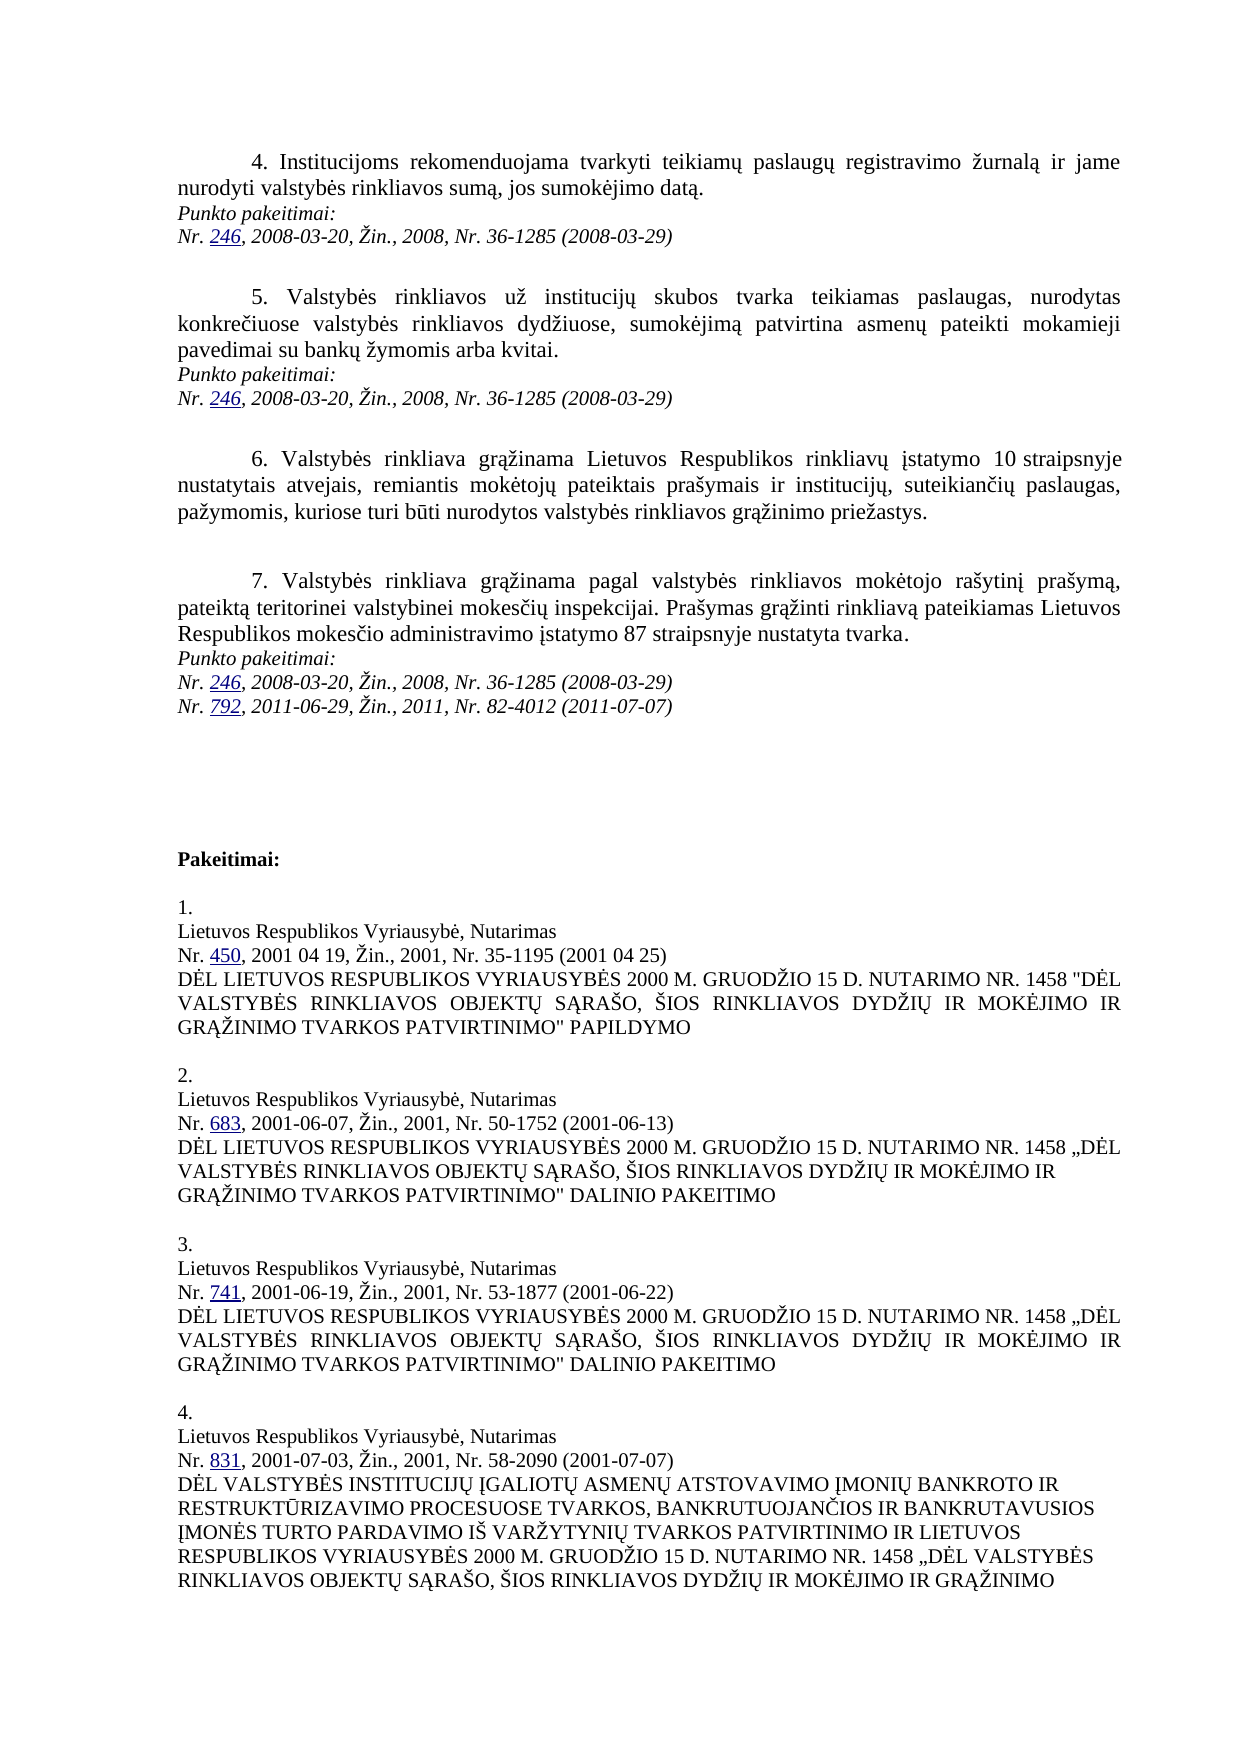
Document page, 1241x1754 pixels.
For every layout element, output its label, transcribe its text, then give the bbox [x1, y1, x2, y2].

text 6. Valstybės rinkliava grąžinama Lietuvos Respublikos rinkliavų įstatymo 10 straipsnyje nustatytais atvejais, remiantis mokėtojų pateiktais prašymais ir institucijų, suteikiančių paslaugas, pažymomis, kuriose turi būti nurodytos valstybės rinkliavos grąžinimo priežastys. [177, 445, 1122, 524]
text 1. [177, 895, 1122, 919]
text 3. [177, 1232, 1122, 1256]
text DĖL LIETUVOS RESPUBLIKOS VYRIAUSYBĖS 2000 M. GRUODŽIO 15 D. NUTARIMO NR. 1458 „DĖL VALSTYBĖS RINKLIAVOS OBJEKTŲ SĄRAŠO, ŠIOS RINKLIAVOS DYDŽIŲ IR MOKĖJIMO IR GRĄŽINIMO TVARKOS PATVIRTINIMO" DALINIO PAKEITIMO [177, 1304, 1122, 1376]
text Nr. 246, 2008-03-20, Žin., 2008, Nr. 36-1285 (2008-03-29) [177, 224, 1122, 248]
text Pakeitimai: [177, 847, 1122, 871]
text Punkto pakeitimai: [177, 200, 1122, 224]
text 5. Valstybės rinkliavos už institucijų skubos tvarka teikiamas paslaugas, nurodytas konkrečiuose valstybės rinkliavos dydžiuose, sumokėjimą patvirtina asmenų pateikti mokamieji pavedimai su bankų žymomis arba kvitai. [177, 283, 1122, 362]
text 4. [177, 1400, 1122, 1424]
text DĖL LIETUVOS RESPUBLIKOS VYRIAUSYBĖS 2000 M. GRUODŽIO 15 D. NUTARIMO NR. 1458 „DĖL VALSTYBĖS RINKLIAVOS OBJEKTŲ SĄRAŠO, ŠIOS RINKLIAVOS DYDŽIŲ IR MOKĖJIMO IR GRĄŽINIMO TVARKOS PATVIRTINIMO" DALINIO PAKEITIMO [177, 1135, 1122, 1207]
text Lietuvos Respublikos Vyriausybė, Nutarimas [177, 919, 1122, 943]
text 4. Institucijoms rekomenduojama tvarkyti teikiamų paslaugų registravimo žurnalą ir jame nurodyti valstybės rinkliavos sumą, jos sumokėjimo datą. [177, 148, 1122, 200]
text Nr. 246, 2008-03-20, Žin., 2008, Nr. 36-1285 (2008-03-29) [177, 670, 1122, 694]
text Lietuvos Respublikos Vyriausybė, Nutarimas [177, 1087, 1122, 1111]
text Nr. 683, 2001-06-07, Žin., 2001, Nr. 50-1752 (2001-06-13) [177, 1111, 1122, 1135]
text Lietuvos Respublikos Vyriausybė, Nutarimas [177, 1424, 1122, 1448]
text DĖL VALSTYBĖS INSTITUCIJŲ ĮGALIOTŲ ASMENŲ ATSTOVAVIMO ĮMONIŲ BANKROTO IR RESTRUKTŪRIZAVIMO PROCESUOSE TVARKOS, BANKRUTUOJANČIOS IR BANKRUTAVUSIOS ĮMONĖS TURTO PARDAVIMO IŠ VARŽYTYNIŲ TVARKOS PATVIRTINIMO IR LIETUVOS RESPUBLIKOS VYRIAUSYBĖS 2000 M. GRUODŽIO 15 D. NUTARIMO NR. 1458 „DĖL VALSTYBĖS RINKLIAVOS OBJEKTŲ SĄRAŠO, ŠIOS RINKLIAVOS DYDŽIŲ IR MOKĖJIMO IR GRĄŽINIMO [177, 1472, 1122, 1592]
text Punkto pakeitimai: [177, 362, 1122, 386]
text DĖL LIETUVOS RESPUBLIKOS VYRIAUSYBĖS 2000 M. GRUODŽIO 15 D. NUTARIMO NR. 1458 "DĖL VALSTYBĖS RINKLIAVOS OBJEKTŲ SĄRAŠO, ŠIOS RINKLIAVOS DYDŽIŲ IR MOKĖJIMO IR GRĄŽINIMO TVARKOS PATVIRTINIMO" PAPILDYMO [177, 967, 1122, 1039]
text Punkto pakeitimai: [177, 646, 1122, 670]
text Nr. 246, 2008-03-20, Žin., 2008, Nr. 36-1285 (2008-03-29) [177, 386, 1122, 410]
text Nr. 792, 2011-06-29, Žin., 2011, Nr. 82-4012 (2011-07-07) [177, 694, 1122, 718]
text Lietuvos Respublikos Vyriausybė, Nutarimas [177, 1256, 1122, 1280]
text 7. Valstybės rinkliava grąžinama pagal valstybės rinkliavos mokėtojo rašytinį prašymą, pateiktą teritorinei valstybinei mokesčių inspekcijai. Prašymas grąžinti rinkliavą pateikiamas Lietuvos Respublikos mokesčio administravimo įstatymo 87 straipsnyje nustatyta tvarka. [177, 567, 1122, 646]
text Nr. 831, 2001-07-03, Žin., 2001, Nr. 58-2090 (2001-07-07) [177, 1448, 1122, 1472]
text 2. [177, 1063, 1122, 1087]
text Nr. 741, 2001-06-19, Žin., 2001, Nr. 53-1877 (2001-06-22) [177, 1280, 1122, 1304]
text Nr. 450, 2001 04 19, Žin., 2001, Nr. 35-1195 (2001 04 25) [177, 943, 1122, 967]
